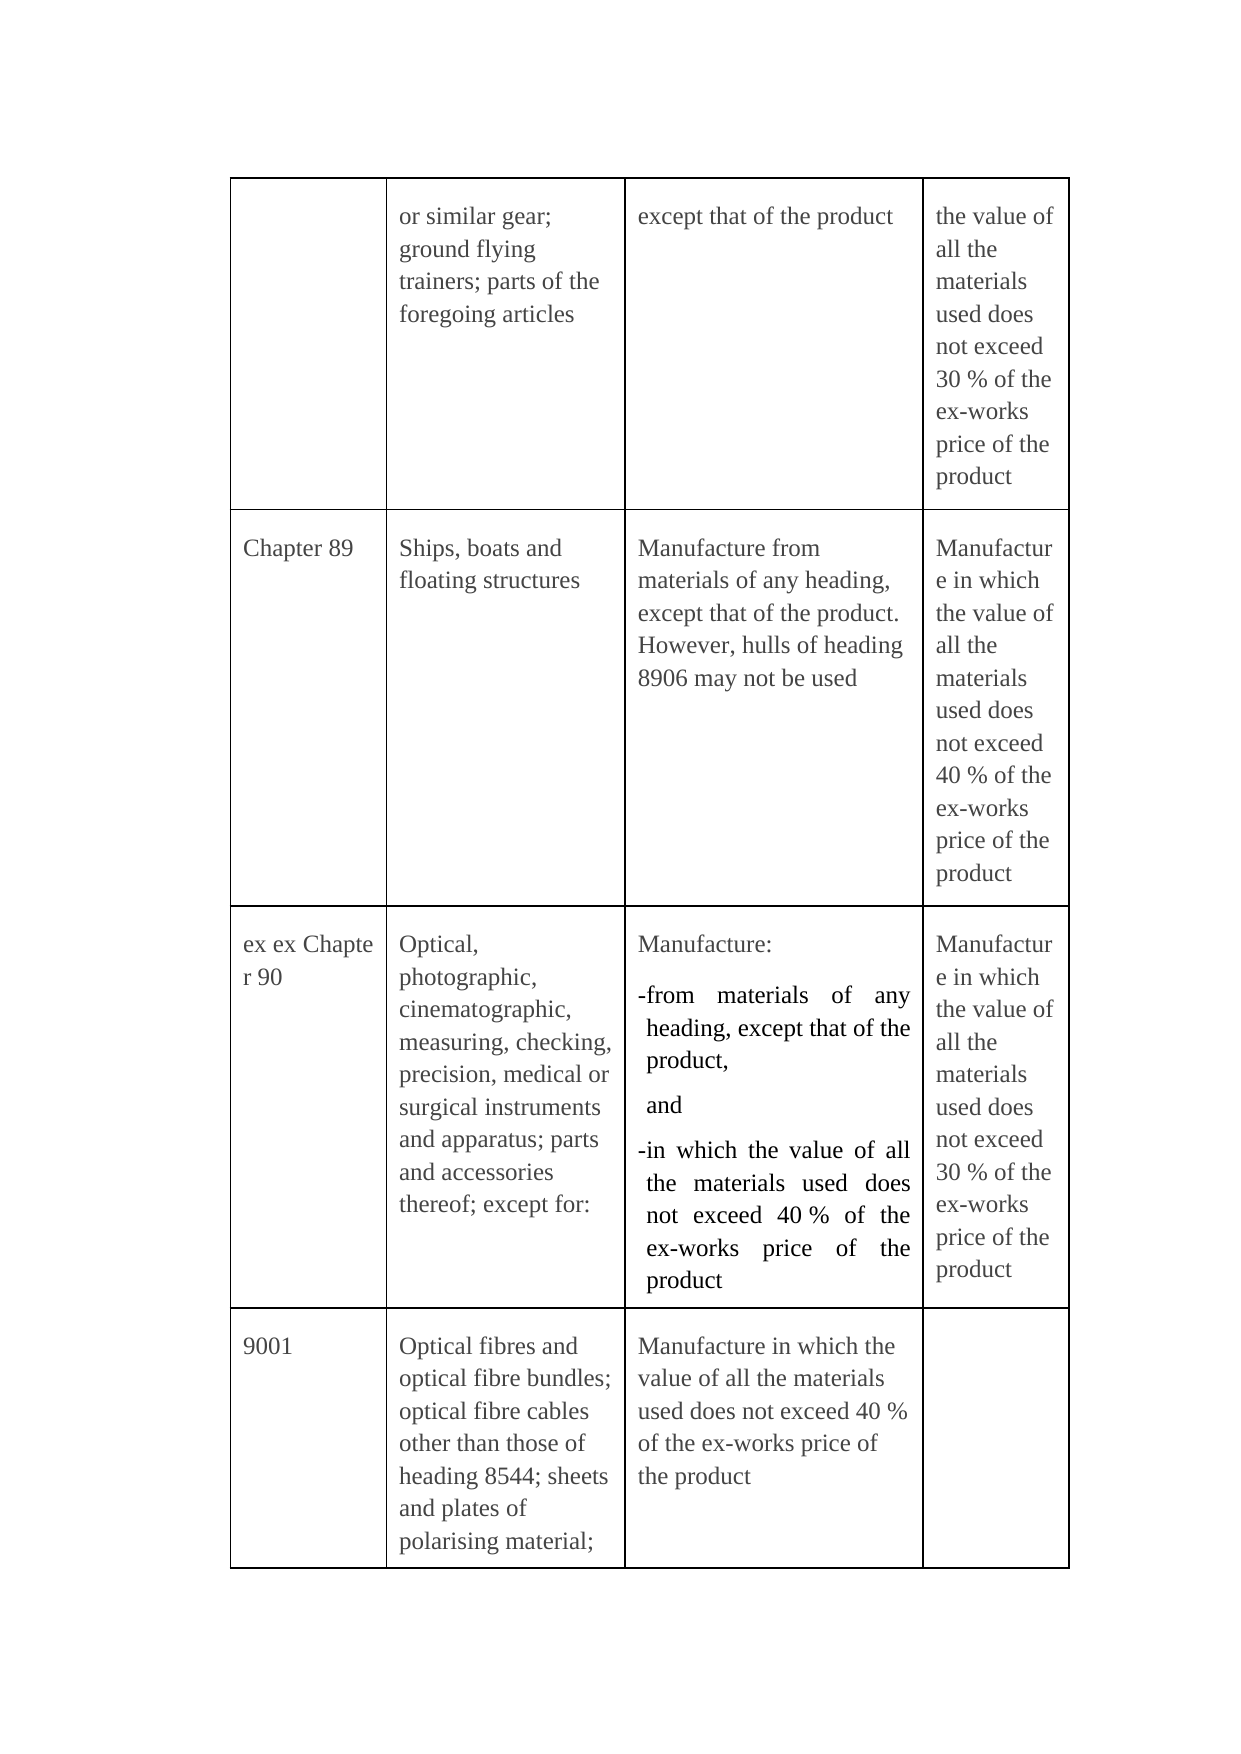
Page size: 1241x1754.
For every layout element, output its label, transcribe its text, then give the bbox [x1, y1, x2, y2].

table_cell Chapter 89 [231, 510, 386, 905]
table_cell ex ex Chapter 90 [231, 907, 386, 1307]
table_cell Optical, photographic, cinematographic, measuring, checking, precision, medical or surgical instruments and apparatus; parts and accessories thereof; except for: [387, 907, 624, 1307]
table_cell 9001 [231, 1309, 386, 1567]
table_header from materials of any heading, except that of the product, and [646, 964, 911, 1119]
table_header - [638, 1119, 646, 1294]
table_cell Manufacture in which the value of all the materials used does not exceed 40 % of the ex-works price of the product [924, 510, 1068, 905]
table_cell Manufacture: [626, 907, 922, 1307]
table_cell Manufacture from materials of any heading, except that of the product. However, hulls of heading 8906 may not be used [626, 510, 922, 905]
table_cell Ships, boats and floating structures [387, 510, 624, 905]
table_cell the value of all the materials used does not exceed 30 % of the ex-works price of the product [924, 179, 1068, 509]
table_cell Manufacture in which the value of all the materials used does not exceed 30 % of the ex-works price of the product [924, 907, 1068, 1307]
table_cell [924, 1309, 1068, 1567]
table_header in which the value of all the materials used does not exceed 40 % of the ex-works price of the product [646, 1119, 911, 1294]
table_cell Optical fibres and optical fibre bundles; optical fibre cables other than those of heading 8544; sheets and plates of polarising material; [387, 1309, 624, 1567]
table_cell [231, 179, 386, 509]
table_cell or similar gear; ground flying trainers; parts of the foregoing articles [387, 179, 624, 509]
table_header - [638, 964, 646, 1119]
table_cell Manufacture in which the value of all the materials used does not exceed 40 % of the ex-works price of the product [626, 1309, 922, 1567]
table_cell except that of the product [626, 179, 922, 509]
